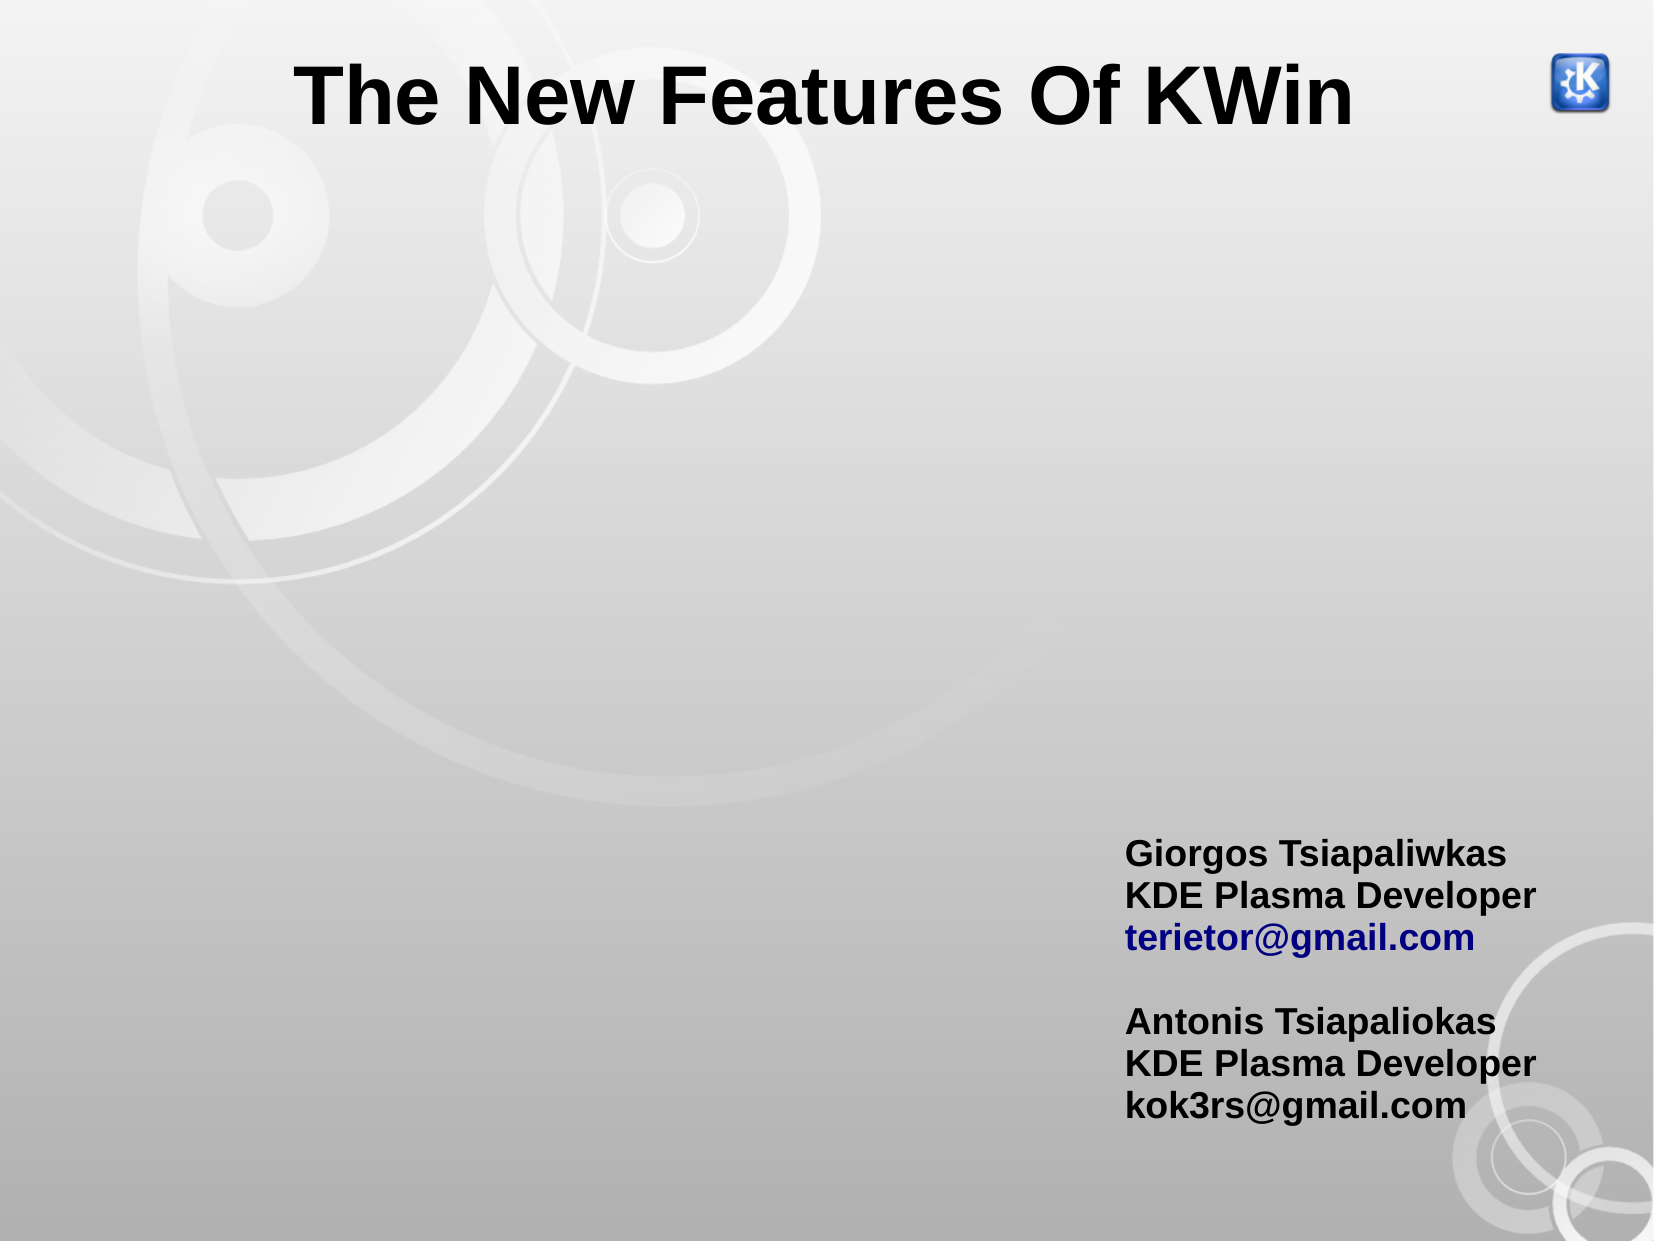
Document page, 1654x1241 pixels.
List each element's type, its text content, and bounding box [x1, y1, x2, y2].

picture [0, 0, 1654, 1241]
text_box Giorgos Tsiapaliwkas KDE Plasma Developer terietor@gmail.com Antonis Tsiapaliokas KDE Plasma Developer kok3rs@gmail.com [1110, 825, 1576, 1134]
text_box The New Features Of KWin [165, 42, 1486, 151]
